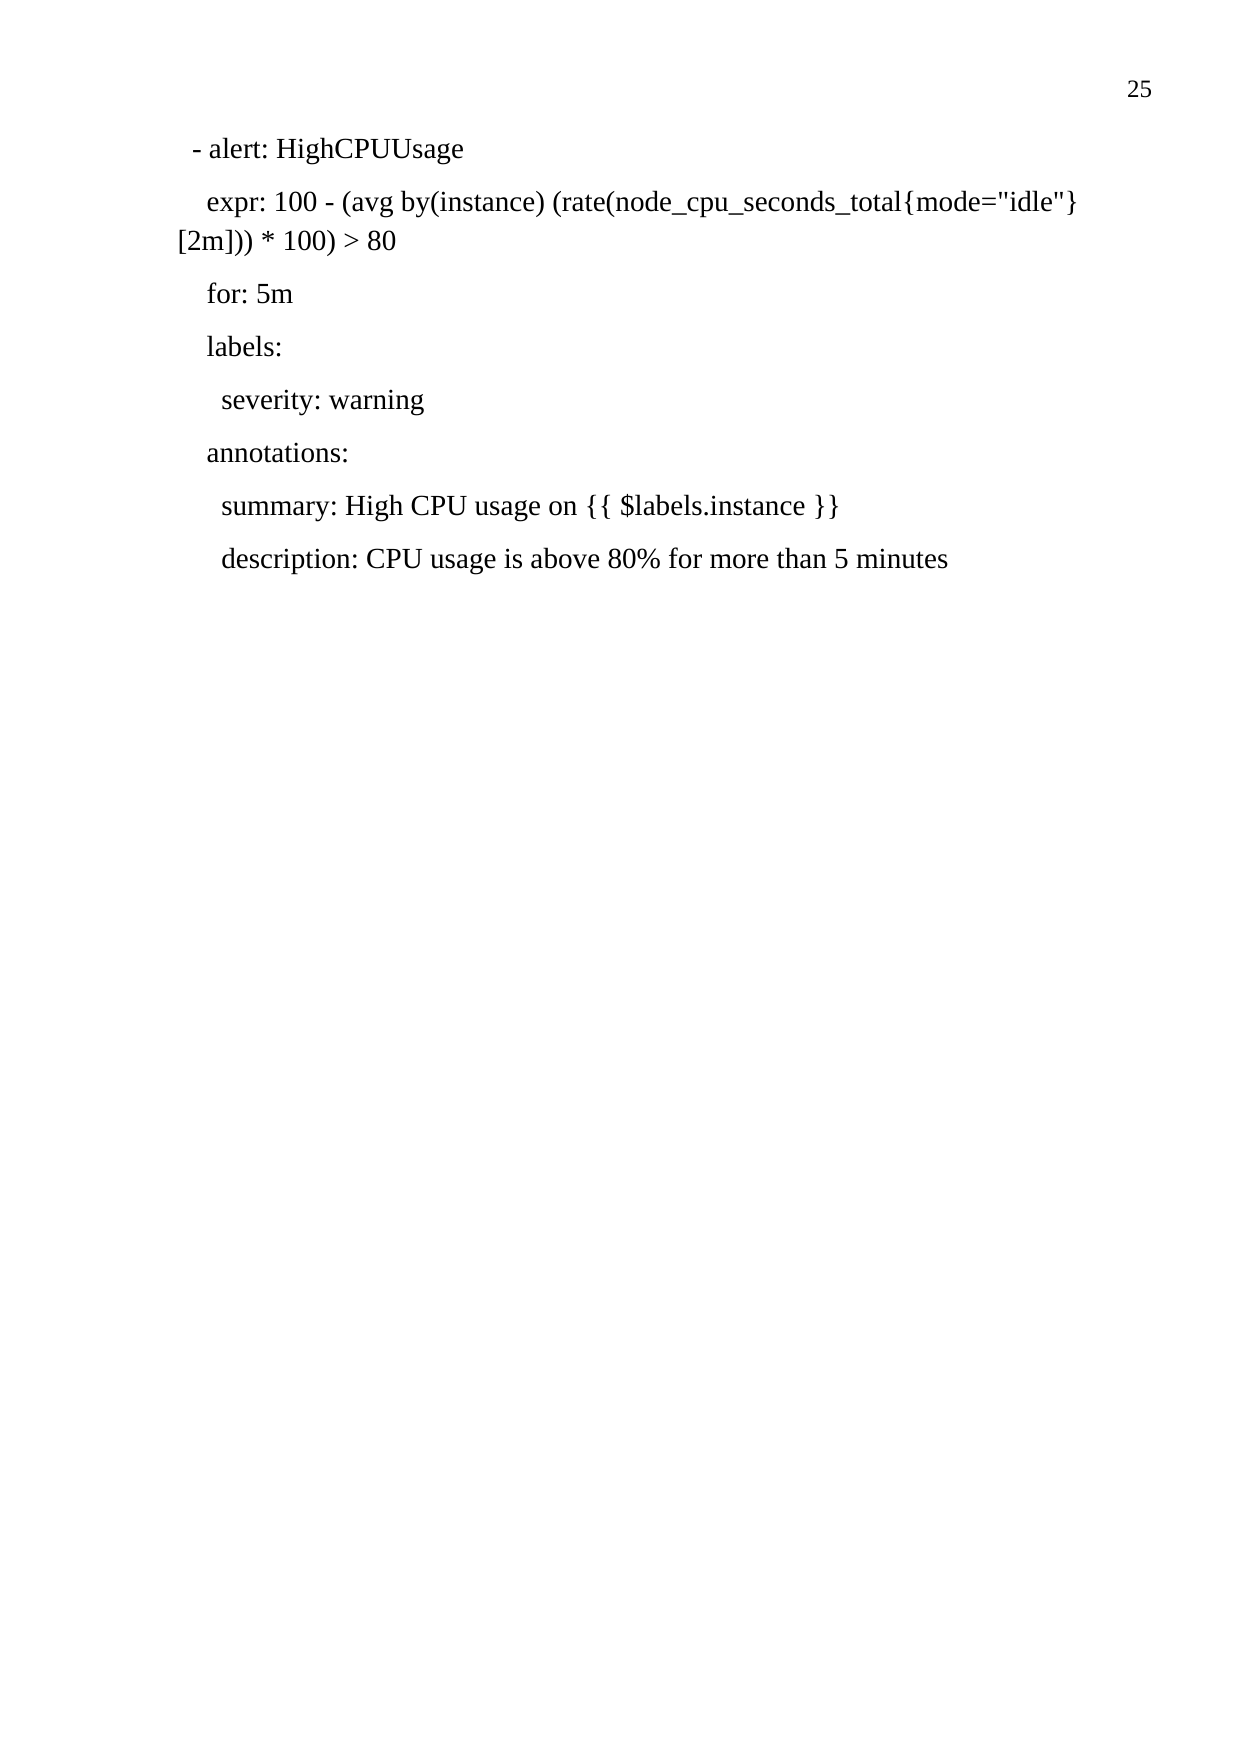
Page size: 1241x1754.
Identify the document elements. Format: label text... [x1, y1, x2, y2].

text expr: 100 - (avg by(instance) (rate(node_cpu_seconds_total{mode="idle"}[2m])) * 100) > 80 [177, 184, 1152, 256]
text description: CPU usage is above 80% for more than 5 minutes [177, 542, 1152, 575]
text labels: [177, 329, 1152, 363]
text - alert: HighCPUUsage [177, 131, 1152, 165]
text for: 5m [177, 276, 1152, 309]
text severity: warning [177, 382, 1152, 416]
text annotations: [177, 435, 1152, 469]
text summary: High CPU usage on {{ $labels.instance }} [177, 488, 1152, 522]
